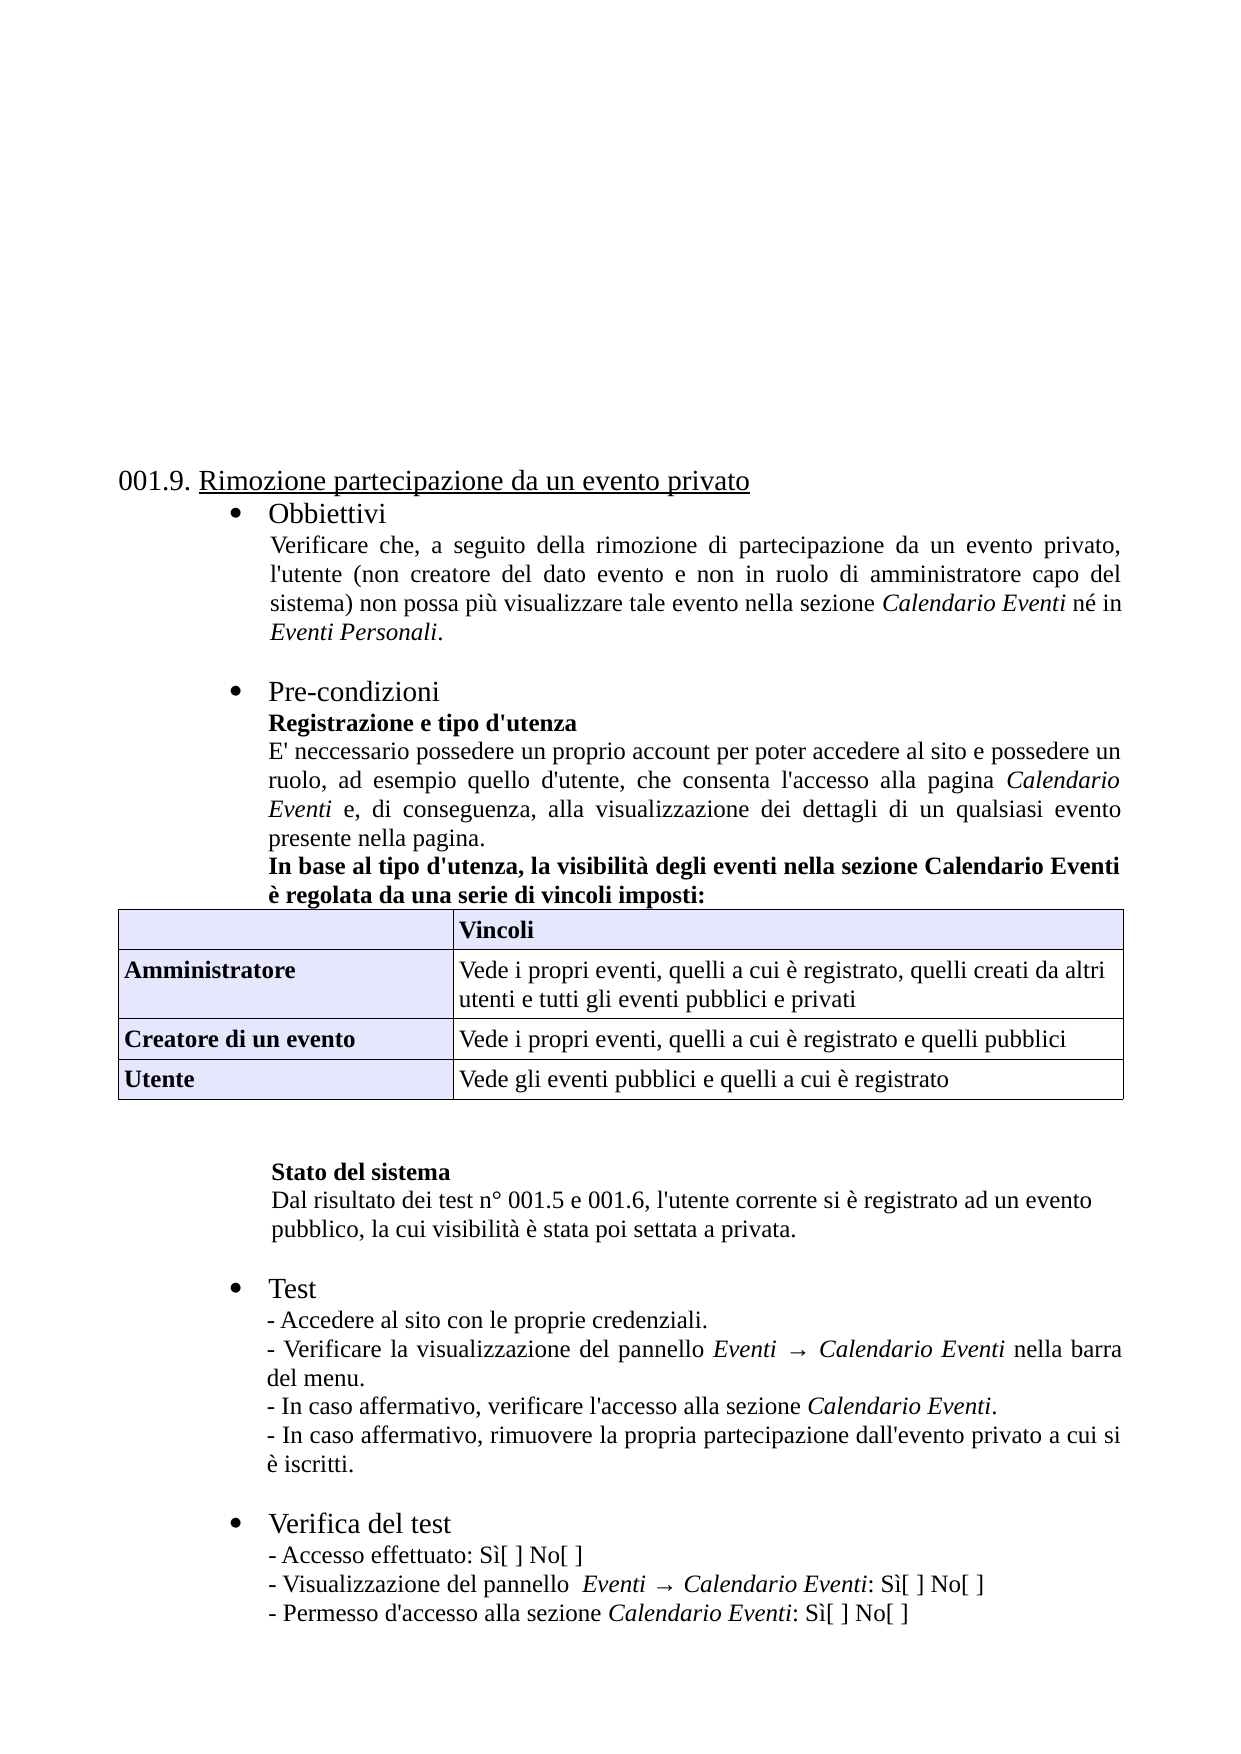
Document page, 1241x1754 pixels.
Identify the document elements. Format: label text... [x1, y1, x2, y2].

list Pre-condizioni [231, 674, 1122, 708]
text In base al tipo d'utenza, la visibilità degli eventi nella sezione Calendario Eventi è regolata da una serie di vincoli imposti: [268, 851, 1122, 909]
text - In caso affermativo, rimuovere la propria partecipazione dall'evento privato a cui si è iscritti. [267, 1420, 1122, 1478]
text Dal risultato dei test n° 001.5 e 001.6, l'utente corrente si è registrato ad un evento pubblico, la cui visibilità è stata poi settata a privata. [271, 1185, 1122, 1243]
table_cell Vede gli eventi pubblici e quelli a cui è registrato [454, 1060, 1123, 1099]
text Registrazione e tipo d'utenza [268, 708, 1122, 736]
table_cell Vede i propri eventi, quelli a cui è registrato, quelli creati da altri utenti e tutti gli eventi pubblici e privati [454, 950, 1123, 1018]
table_cell Utente [119, 1060, 453, 1099]
text - Visualizzazione del pannello Eventi → Calendario Eventi: Sì[ ] No[ ] [268, 1569, 1122, 1598]
text Stato del sistema [271, 1157, 1122, 1185]
text Verificare che, a seguito della rimozione di partecipazione da un evento privato, l'utente (non creatore del dato evento e non in ruolo di amministratore capo del sistema) non possa più visualizzare tale evento nella sezione Calendario Eventi né in Eventi Personali. [270, 530, 1122, 645]
list Obbiettivi [231, 497, 1122, 530]
text 001.9. Rimozione partecipazione da un evento privato [118, 463, 1122, 497]
text - Accedere al sito con le proprie credenziali. [267, 1305, 1122, 1334]
list Verifica del test [231, 1506, 1122, 1540]
text E' neccessario possedere un proprio account per poter accedere al sito e possedere un ruolo, ad esempio quello d'utente, che consenta l'accesso alla pagina Calendario Eventi e, di conseguenza, alla visualizzazione dei dettagli di un qualsiasi evento presente nella pagina. [268, 736, 1122, 851]
table_cell Amministratore [119, 950, 453, 1018]
list Test [231, 1272, 1122, 1305]
table_cell Creatore di un evento [119, 1019, 453, 1059]
text - In caso affermativo, verificare l'accesso alla sezione Calendario Eventi. [267, 1391, 1122, 1420]
table_header [119, 910, 453, 949]
table_header Vincoli [454, 910, 1123, 949]
table_cell Vede i propri eventi, quelli a cui è registrato e quelli pubblici [454, 1019, 1123, 1059]
text - Verificare la visualizzazione del pannello Eventi → Calendario Eventi nella barra del menu. [267, 1334, 1122, 1391]
text - Accesso effettuato: Sì[ ] No[ ] [268, 1540, 1122, 1569]
text - Permesso d'accesso alla sezione Calendario Eventi: Sì[ ] No[ ] [268, 1598, 1122, 1626]
